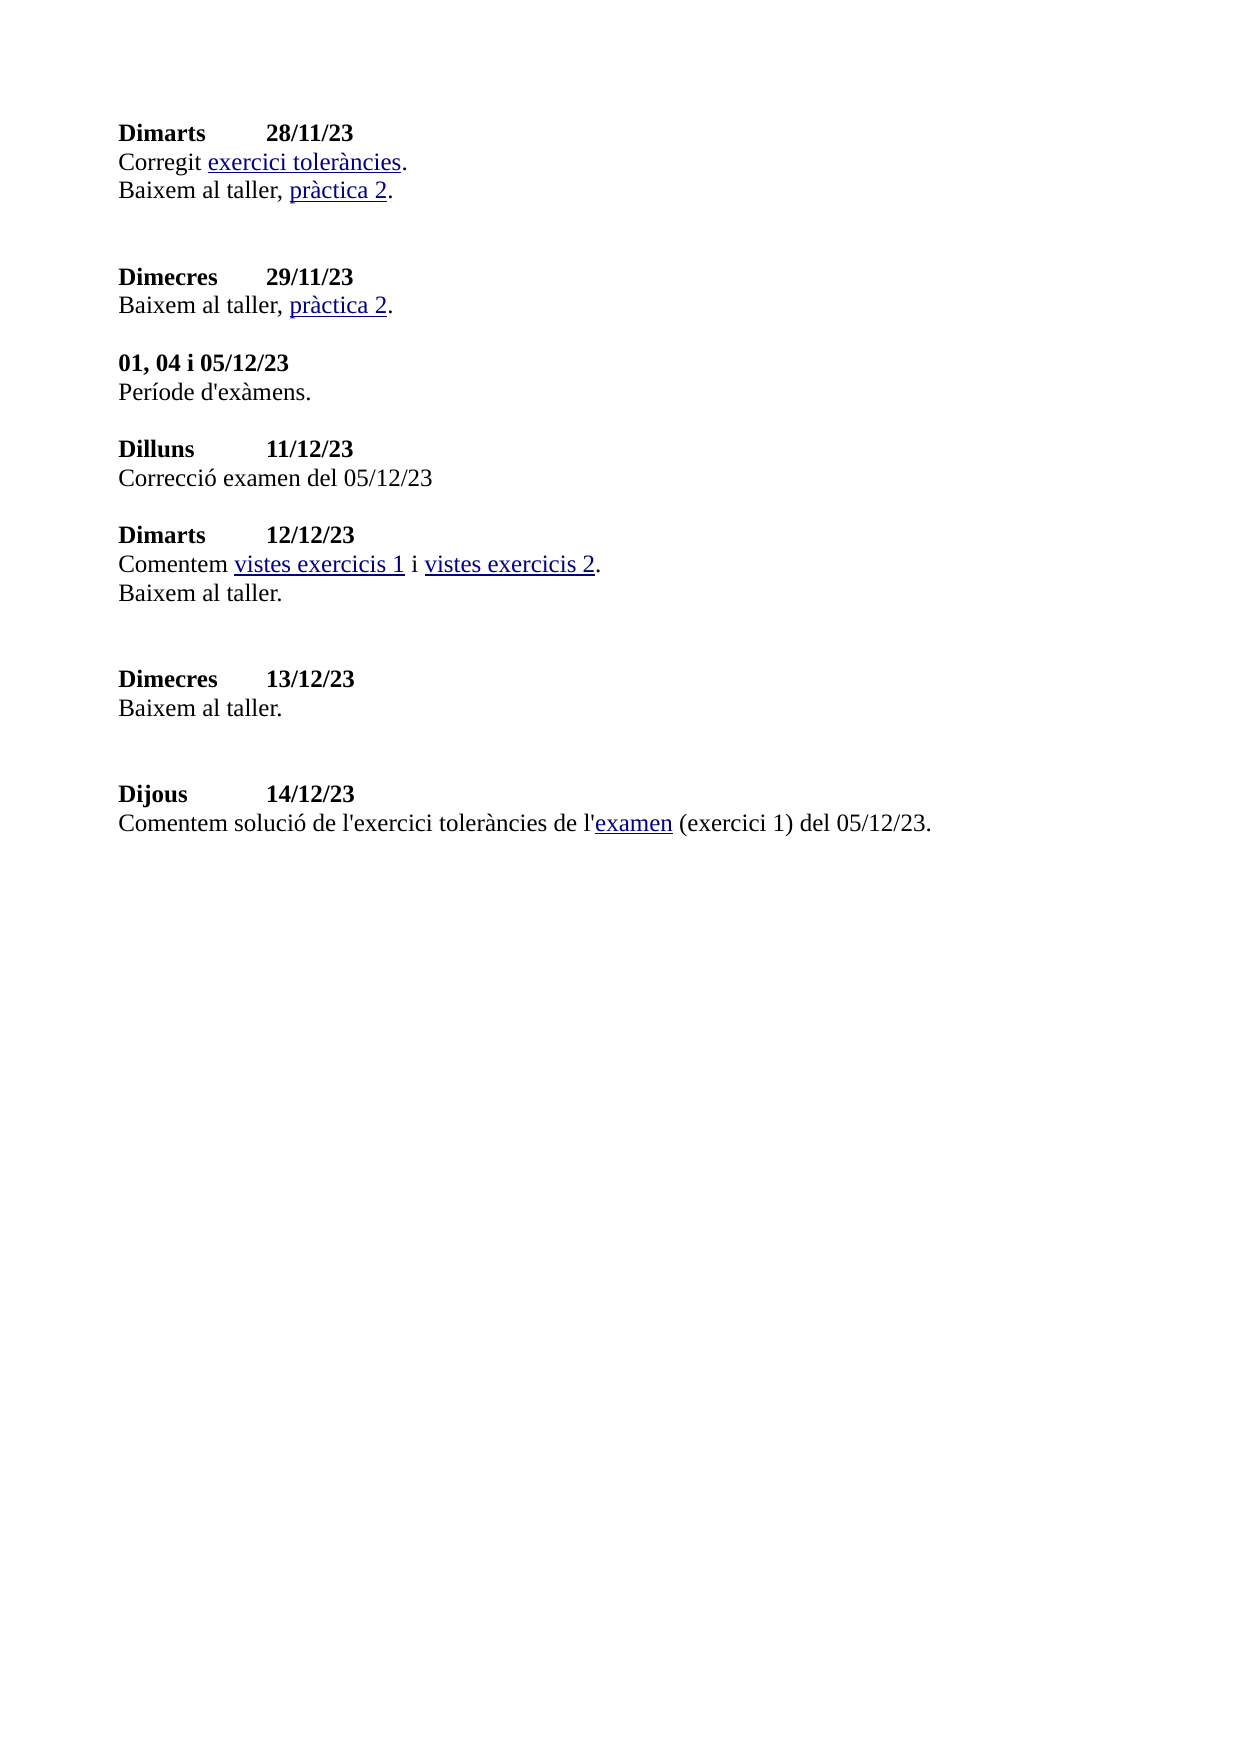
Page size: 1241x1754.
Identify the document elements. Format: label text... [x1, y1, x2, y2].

text Dijous 14/12/23 [118, 779, 1122, 808]
text Període d'exàmens. [118, 377, 1122, 406]
text 01, 04 i 05/12/23 [118, 348, 1122, 377]
text Comentem solució de l'exercici toleràncies de l'examen (exercici 1) del 05/12/23. [118, 808, 1122, 837]
text Dimarts 12/12/23 [118, 521, 1122, 549]
text Comentem vistes exercicis 1 i vistes exercicis 2. [118, 549, 1122, 578]
text Dimecres 29/11/23 [118, 262, 1122, 291]
text Dilluns 11/12/23 [118, 434, 1122, 463]
text Baixem al taller, pràctica 2. [118, 291, 1122, 319]
text Corregit exercici toleràncies. [118, 147, 1122, 176]
text Baixem al taller. [118, 578, 1122, 607]
text Baixem al taller, pràctica 2. [118, 176, 1122, 204]
text Correcció examen del 05/12/23 [118, 463, 1122, 492]
text Dimarts 28/11/23 [118, 118, 1122, 147]
text Baixem al taller. [118, 693, 1122, 722]
text Dimecres 13/12/23 [118, 664, 1122, 693]
